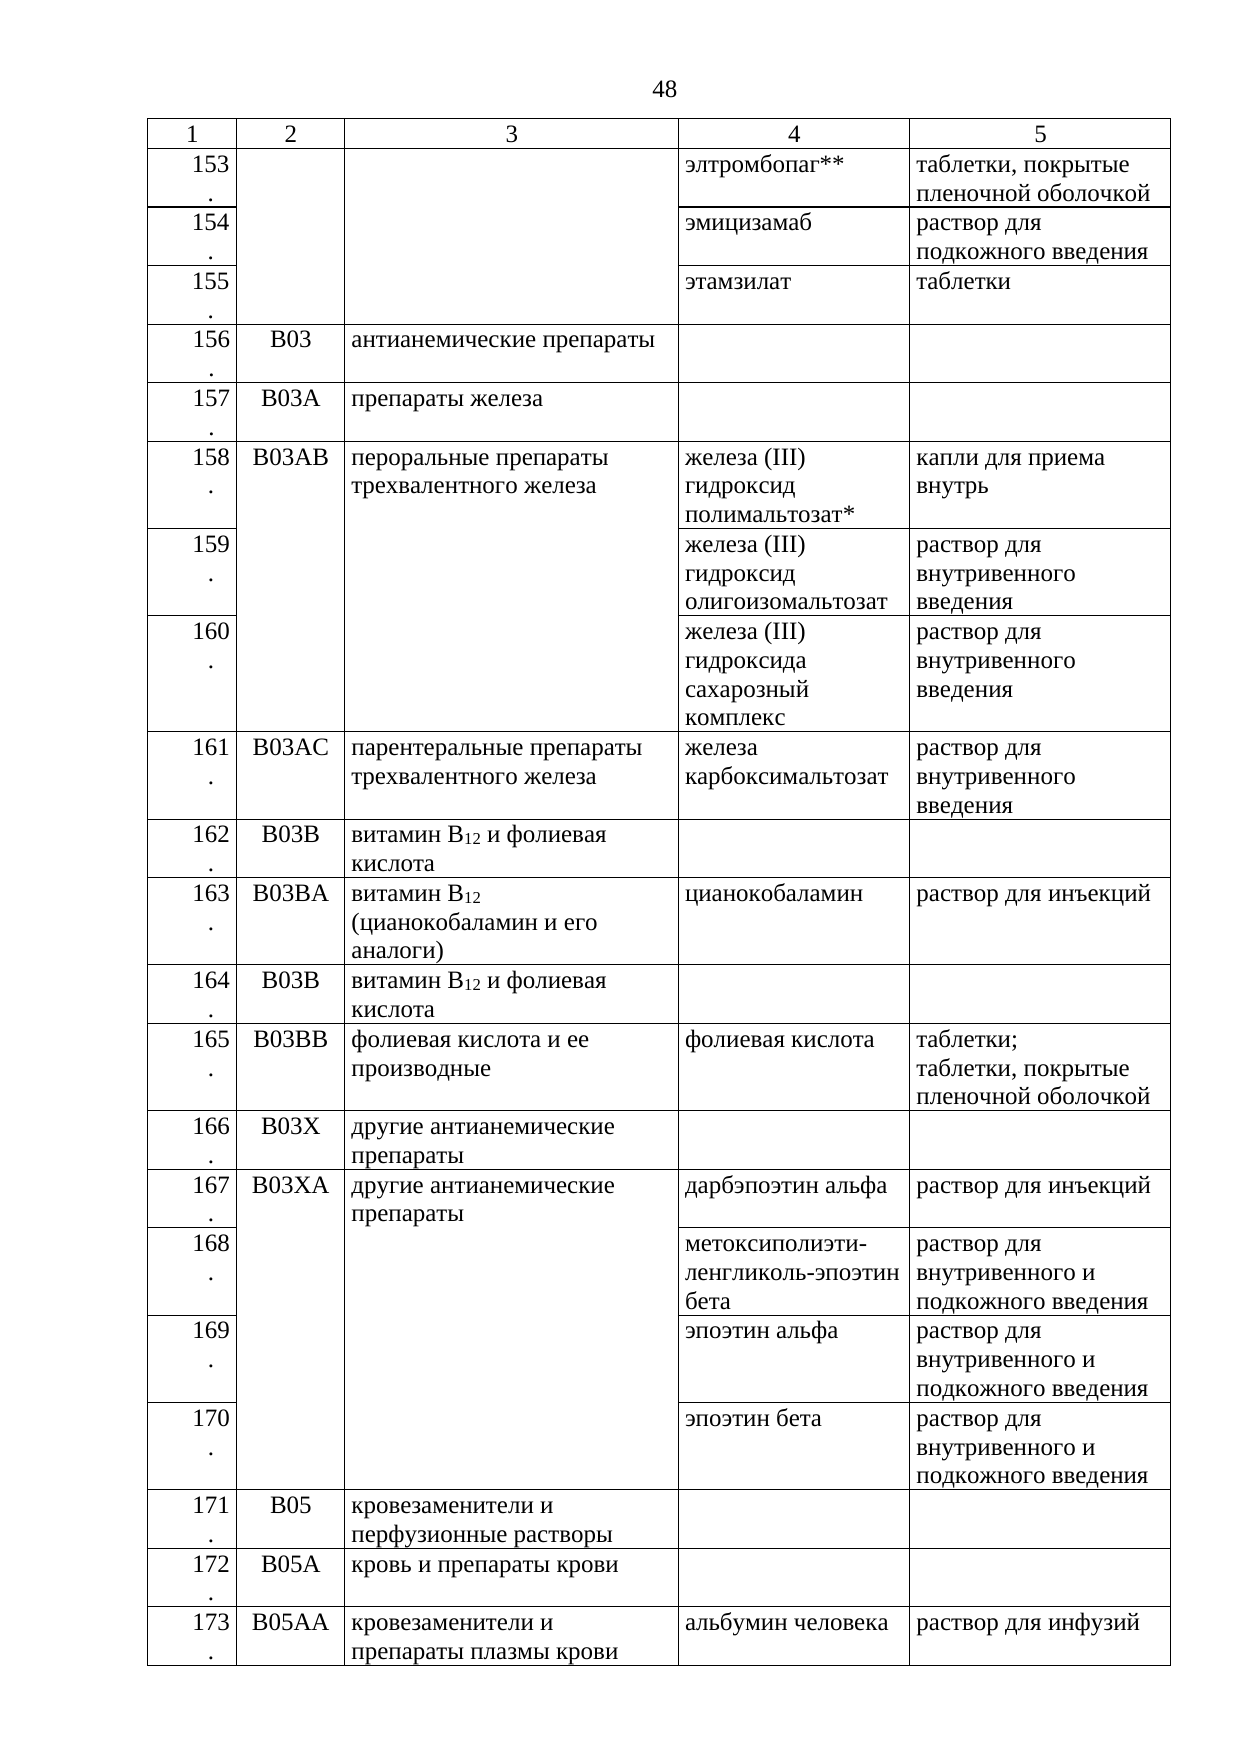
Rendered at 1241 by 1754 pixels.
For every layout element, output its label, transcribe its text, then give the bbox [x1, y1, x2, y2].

table_cell B03BA [237, 878, 344, 964]
table_cell B03 [237, 325, 344, 382]
table_cell [679, 965, 909, 1023]
table_header 2 [237, 119, 344, 148]
table_cell B03B [237, 965, 344, 1023]
table_cell [148, 1549, 236, 1606]
table_cell [910, 1111, 1170, 1169]
table_cell элтромбопаг** [679, 149, 909, 206]
table_cell [679, 383, 909, 441]
table_cell B05 [237, 1490, 344, 1548]
table_cell раствор для инъекций [910, 878, 1170, 964]
table_cell [148, 1111, 236, 1169]
table_cell эпоэтин бета [679, 1403, 909, 1489]
table_cell [148, 149, 236, 206]
table_cell альбумин человека [679, 1607, 909, 1665]
table_cell [679, 1111, 909, 1169]
table_cell [148, 266, 236, 323]
table_cell эпоэтин альфа [679, 1316, 909, 1402]
table_cell [679, 1549, 909, 1606]
table_cell [148, 1316, 236, 1402]
table_cell раствор для внутривенного введения [910, 529, 1170, 615]
table_cell витамин B12 (цианокобаламин и его аналоги) [345, 878, 678, 964]
table_cell железа (III) гидроксид полимальтозат* [679, 442, 909, 528]
table_cell препараты железа [345, 383, 678, 441]
table_cell B03AB [237, 442, 344, 731]
table_cell [679, 1490, 909, 1548]
table_cell другие антианемические препараты [345, 1170, 678, 1489]
table_cell [148, 1403, 236, 1489]
table_cell [679, 820, 909, 877]
table_cell B03X [237, 1111, 344, 1169]
table_cell [148, 1228, 236, 1314]
table_cell [148, 878, 236, 964]
table_cell [910, 1549, 1170, 1606]
table_cell метоксиполиэти­ленгликоль-эпоэтин бета [679, 1228, 909, 1314]
table_cell [910, 325, 1170, 382]
table_cell [148, 616, 236, 731]
table_cell [910, 820, 1170, 877]
table_cell эмицизамаб [679, 208, 909, 265]
table_cell [148, 1490, 236, 1548]
table_cell [910, 383, 1170, 441]
table_cell фолиевая кислота и ее производные [345, 1024, 678, 1110]
table_cell [148, 965, 236, 1023]
table_cell B03XA [237, 1170, 344, 1489]
table_cell антианемические препараты [345, 325, 678, 382]
table_cell раствор для подкожного введения [910, 208, 1170, 265]
table_cell этамзилат [679, 266, 909, 323]
table_cell раствор для инъекций [910, 1170, 1170, 1227]
table_cell B03BB [237, 1024, 344, 1110]
table_cell парентеральные препараты трехвалентного железа [345, 732, 678, 818]
table_cell пероральные препараты трехвалентного железа [345, 442, 678, 731]
table_cell В05А [237, 1549, 344, 1606]
table_header 4 [679, 119, 909, 148]
table_cell цианокобаламин [679, 878, 909, 964]
table_cell таблетки; таблетки, покрытые пленочной оболочкой [910, 1024, 1170, 1110]
table_cell B03B [237, 820, 344, 877]
table_cell [148, 208, 236, 265]
table_cell железа (III) гидроксида сахарозный комплекс [679, 616, 909, 731]
table_cell [148, 732, 236, 818]
table_cell [148, 1170, 236, 1227]
table_cell [345, 149, 678, 323]
table_cell другие антианемические препараты [345, 1111, 678, 1169]
table_cell [237, 149, 344, 323]
table_cell [148, 529, 236, 615]
table_header 3 [345, 119, 678, 148]
table_cell [148, 383, 236, 441]
table_cell [148, 325, 236, 382]
table_cell железа карбоксимальтозат [679, 732, 909, 818]
table_cell B03A [237, 383, 344, 441]
table_cell кровезаменители и перфузионные растворы [345, 1490, 678, 1548]
table_cell капли для приема внутрь [910, 442, 1170, 528]
table_cell раствор для внутривенного и подкожного введения [910, 1316, 1170, 1402]
table_cell кровь и препараты крови [345, 1549, 678, 1606]
table_cell раствор для внутривенного введения [910, 616, 1170, 731]
table_cell таблетки, покрытые пленочной оболочкой [910, 149, 1170, 206]
table_cell раствор для внутривенного введения [910, 732, 1170, 818]
table_cell дарбэпоэтин альфа [679, 1170, 909, 1227]
table_cell фолиевая кислота [679, 1024, 909, 1110]
table_cell таблетки [910, 266, 1170, 323]
table_cell раствор для внутривенного и подкожного введения [910, 1403, 1170, 1489]
table_cell витамин B12 и фолиевая кислота [345, 820, 678, 877]
table_cell B03AC [237, 732, 344, 818]
table_cell витамин B12 и фолиевая кислота [345, 965, 678, 1023]
table_cell [910, 965, 1170, 1023]
table_cell В05АА [237, 1607, 344, 1665]
table_cell [910, 1490, 1170, 1548]
table_cell [148, 1607, 236, 1665]
table_cell железа (III) гидроксид олигоизомальтозат [679, 529, 909, 615]
table_header 5 [910, 119, 1170, 148]
table_cell [679, 325, 909, 382]
table_cell раствор для инфузий [910, 1607, 1170, 1665]
table_cell [148, 1024, 236, 1110]
table_cell кровезаменители и препараты плазмы крови [345, 1607, 678, 1665]
table_header 1 [148, 119, 236, 148]
table_cell раствор для внутривенного и подкожного введения [910, 1228, 1170, 1314]
table_cell [148, 820, 236, 877]
table_cell [148, 442, 236, 528]
